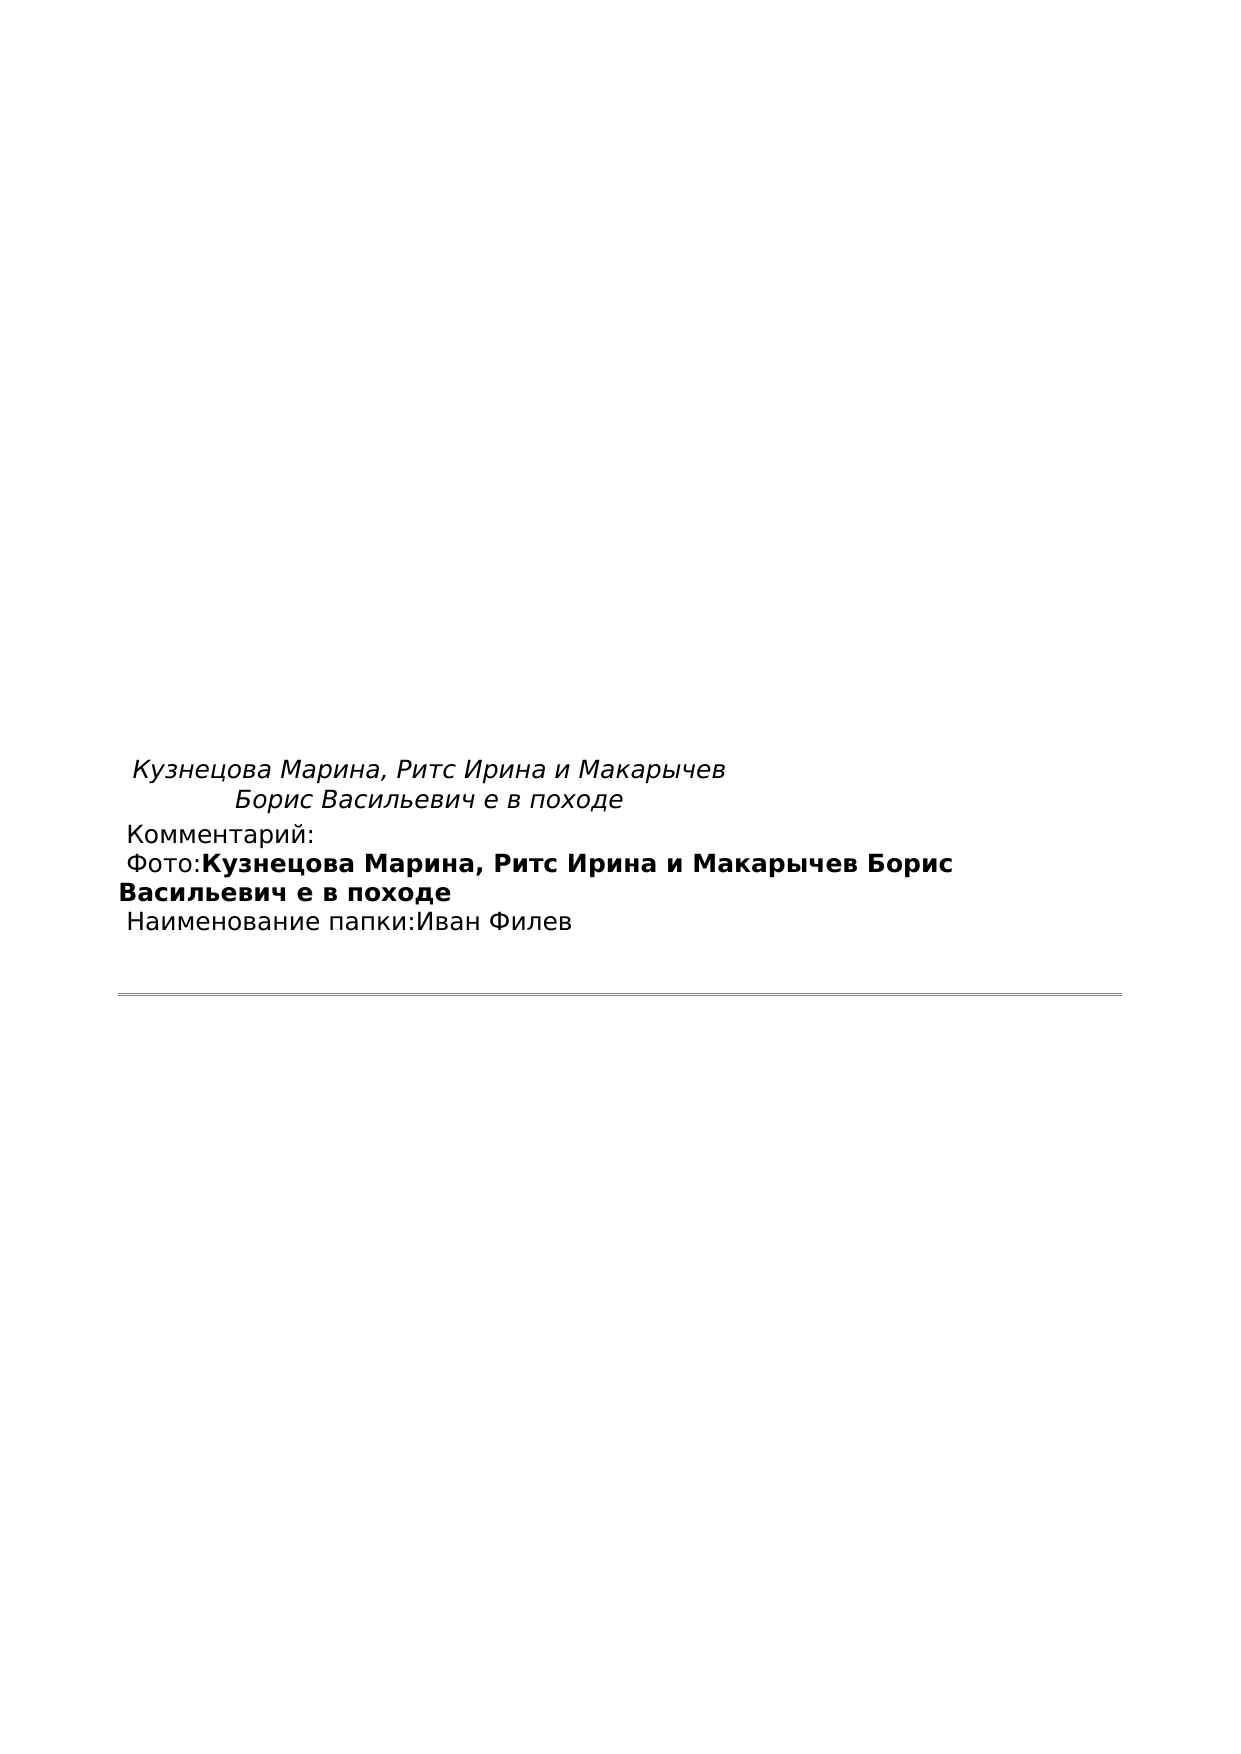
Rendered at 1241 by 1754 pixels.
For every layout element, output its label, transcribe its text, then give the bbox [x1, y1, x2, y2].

text Комментарий: Фото:Кузнецова Марина, Ритс Ирина и Макарычев Борис Васильевич е в походе Наименование папки:Иван Филев [118, 118, 1122, 966]
text Кузнецова Марина, Ритс Ирина и Макарычев Борис Васильевич е в походе [118, 131, 743, 814]
